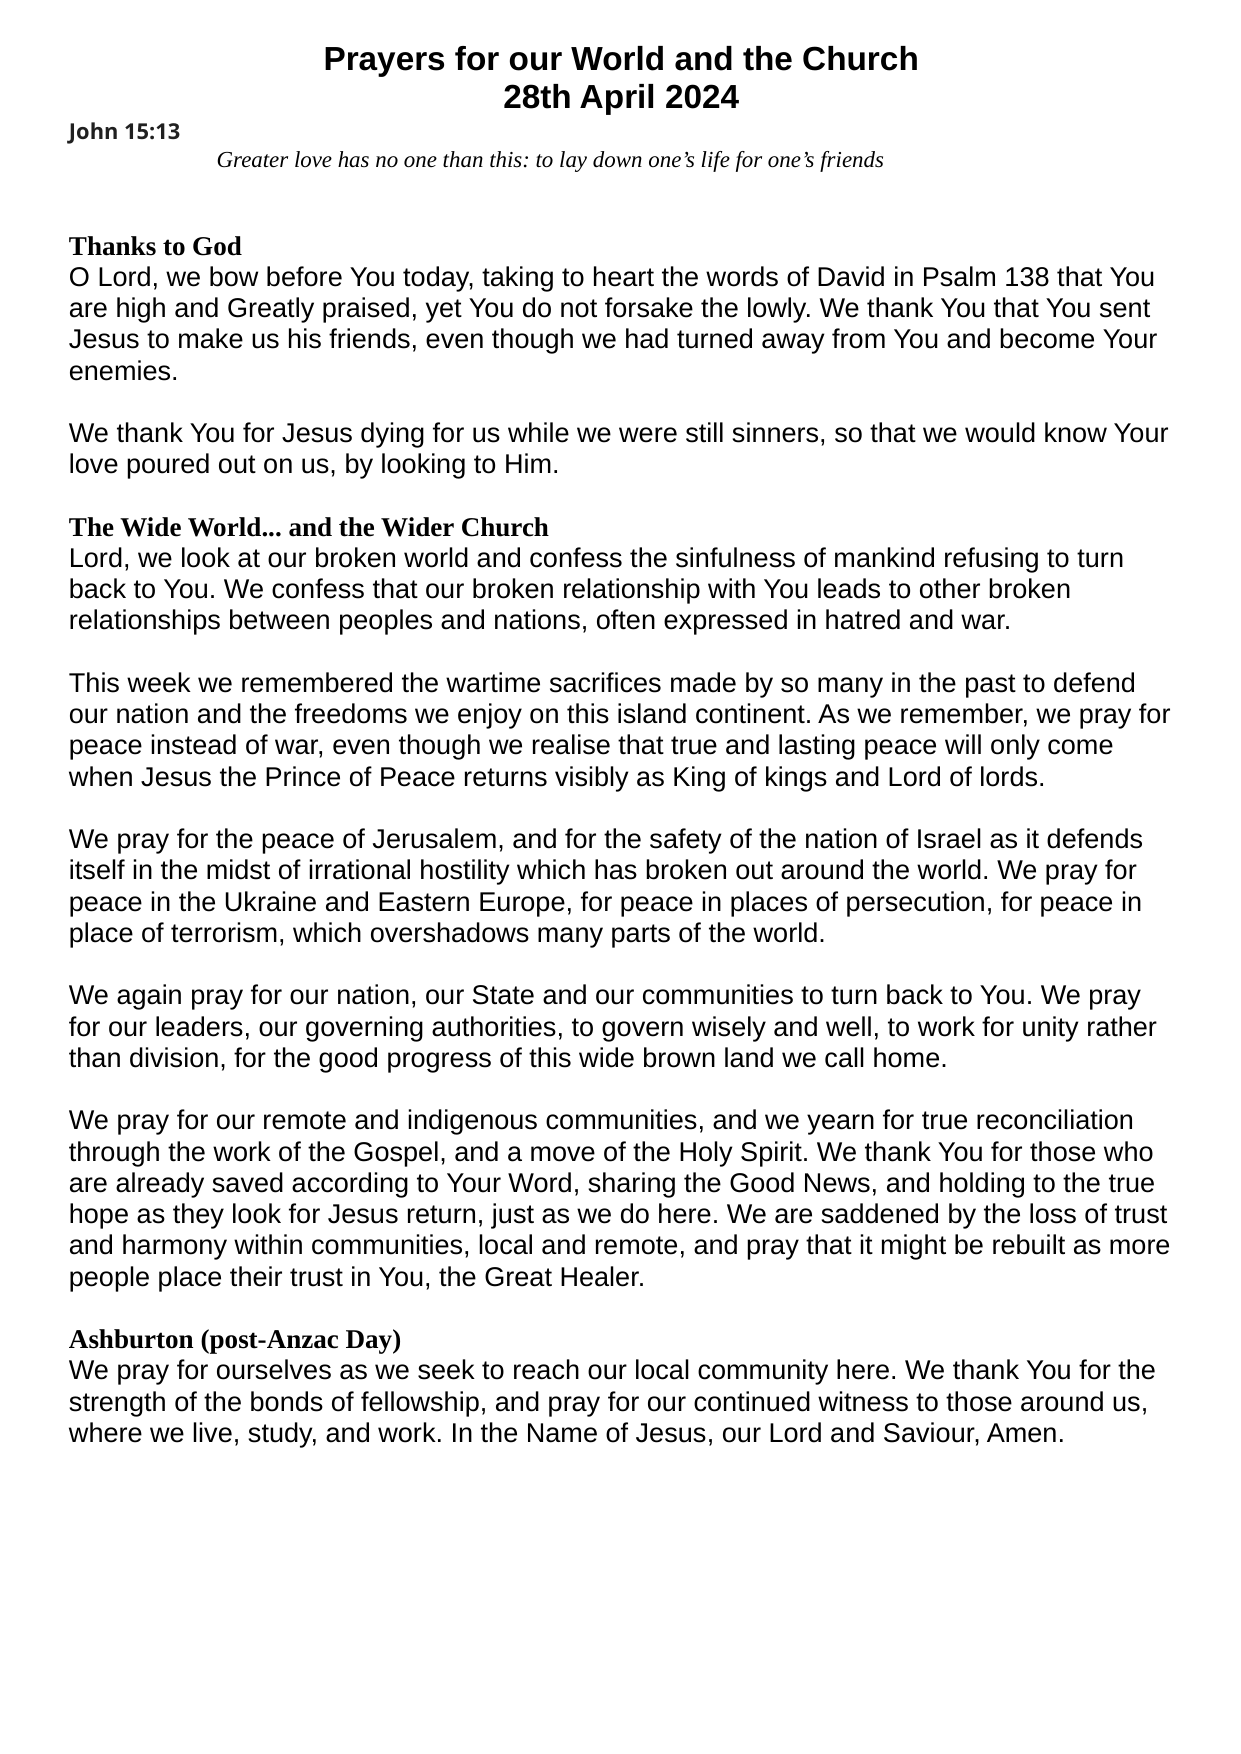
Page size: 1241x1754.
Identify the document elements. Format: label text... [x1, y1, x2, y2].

text O Lord, we bow before You today, taking to heart the words of David in Psalm 138 that You are high and Greatly praised, yet You do not forsake the lowly. We thank You that You sent Jesus to make us his friends, even though we had turned away from You and become Your enemies. [69, 261, 1173, 386]
text Lord, we look at our broken world and confess the sinfulness of mankind refusing to turn back to You. We confess that our broken relationship with You leads to other broken relationships between peoples and nations, often expressed in hatred and war. [69, 542, 1173, 636]
text The Wide World... and the Wider Church [69, 511, 1173, 542]
text Thanks to God [69, 229, 1173, 261]
text John 15:13 [69, 116, 1173, 146]
text We again pray for our nation, our State and our communities to turn back to You. We pray for our leaders, our governing authorities, to govern wisely and well, to work for unity rather than division, for the good progress of this wide brown land we call home. [69, 979, 1173, 1073]
text Greater love has no one than this: to lay down one’s life for one’s friends [216, 146, 1173, 172]
text Ashburton (post-Anzac Day) [69, 1323, 1173, 1354]
text We pray for our remote and indigenous communities, and we yearn for true reconciliation through the work of the Gospel, and a move of the Holy Spirit. We thank You for those who are already saved according to Your Word, sharing the Good News, and holding to the true hope as they look for Jesus return, just as we do here. We are saddened by the loss of trust and harmony within communities, local and remote, and pray that it might be rebuilt as more people place their trust in You, the Great Healer. [69, 1104, 1173, 1292]
text We pray for the peace of Jerusalem, and for the safety of the nation of Israel as it defends itself in the midst of irrational hostility which has broken out around the world. We pray for peace in the Ukraine and Eastern Europe, for peace in places of persecution, for peace in place of terrorism, which overshadows many parts of the world. [69, 823, 1173, 948]
text Prayers for our World and the Church [69, 39, 1173, 77]
text We thank You for Jesus dying for us while we were still sinners, so that we would know Your love poured out on us, by looking to Him. [69, 417, 1173, 479]
text We pray for ourselves as we seek to reach our local community here. We thank You for the strength of the bonds of fellowship, and pray for our continued witness to those around us, where we live, study, and work. In the Name of Jesus, our Lord and Saviour, Amen. [69, 1354, 1173, 1448]
text 28th April 2024 [69, 77, 1173, 116]
text This week we remembered the wartime sacrifices made by so many in the past to defend our nation and the freedoms we enjoy on this island continent. As we remember, we pray for peace instead of war, even though we realise that true and lasting peace will only come when Jesus the Prince of Peace returns visibly as King of kings and Lord of lords. [69, 667, 1173, 792]
